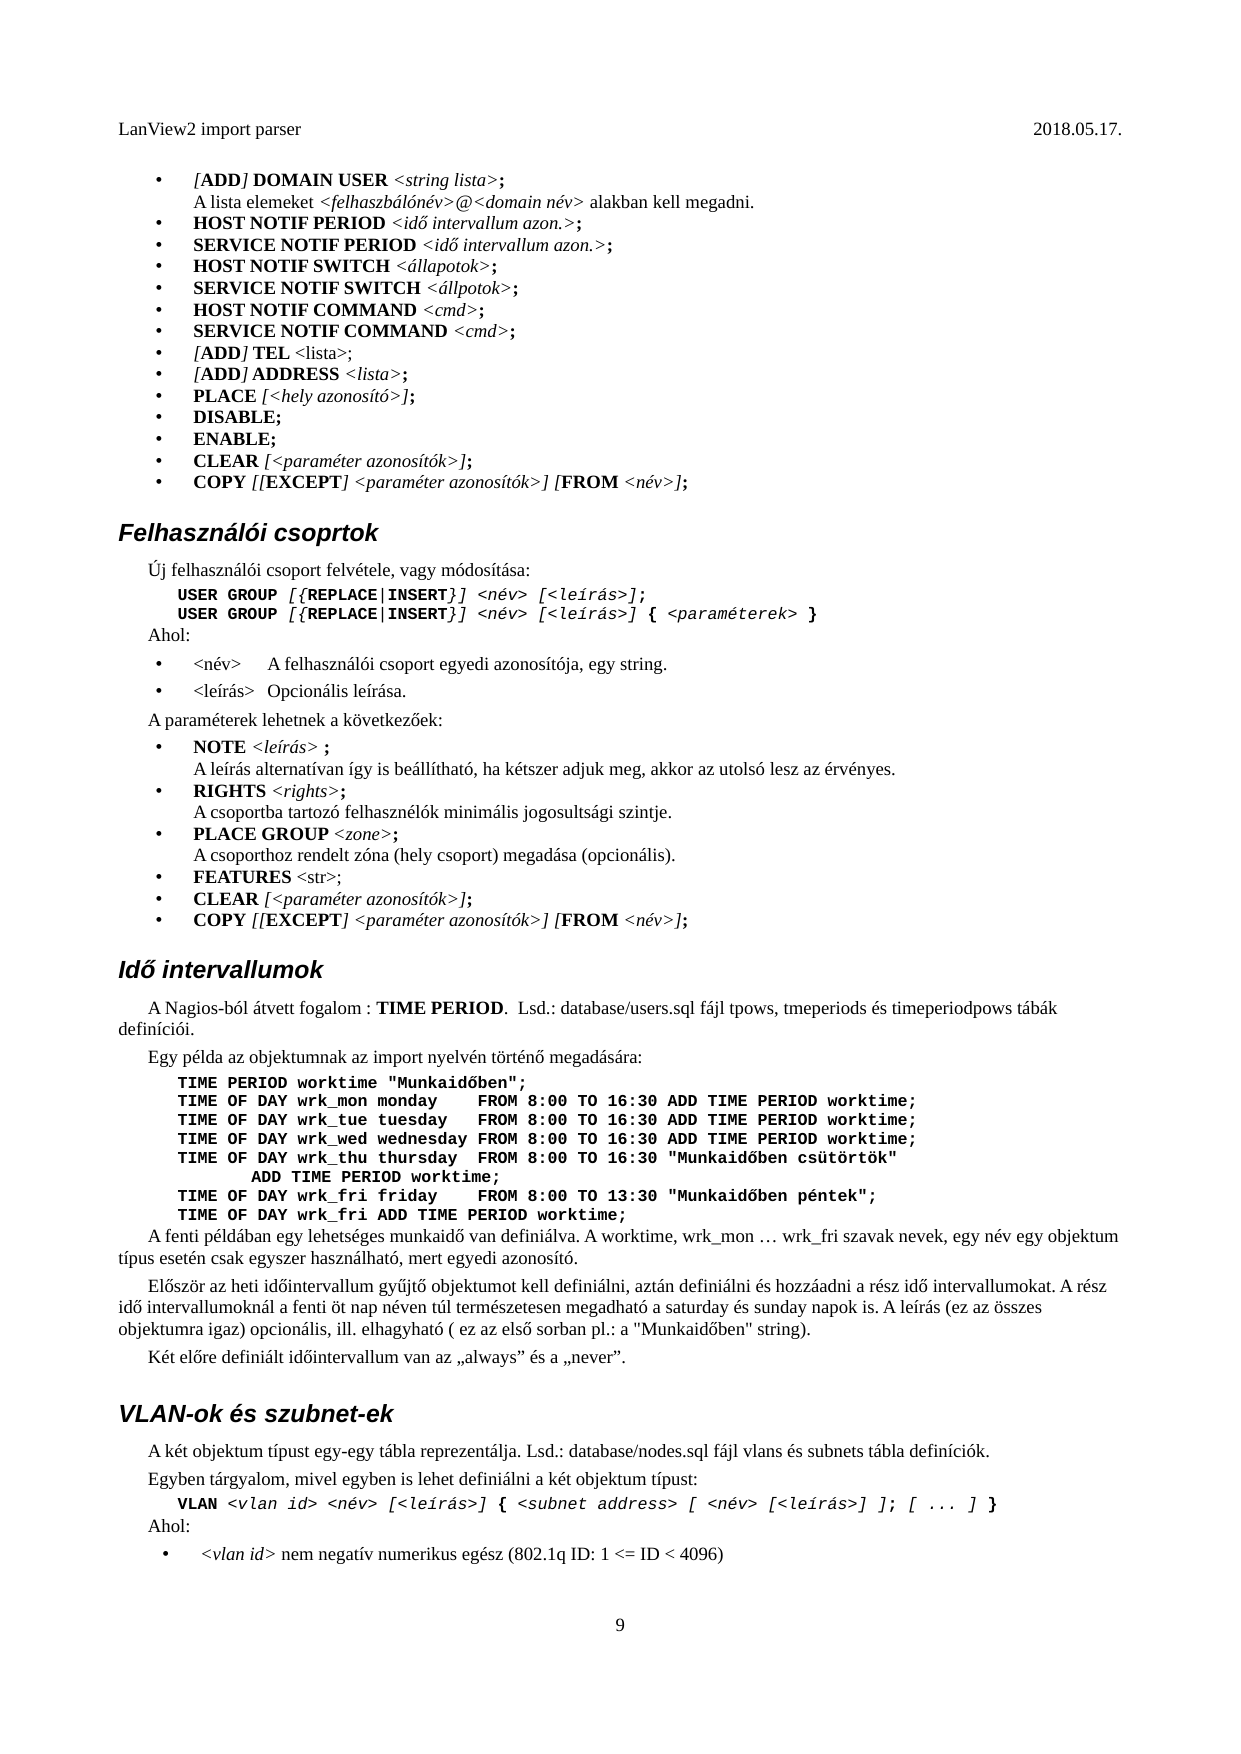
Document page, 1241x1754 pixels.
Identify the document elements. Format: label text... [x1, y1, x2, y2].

list [ADD] ADDRESS <lista>; [156, 363, 1122, 385]
list SERVICE NOTIF SWITCH <állpotok>; [156, 277, 1122, 298]
text Egy példa az objektumnak az import nyelvén történő megadására: [118, 1046, 1122, 1068]
list HOST NOTIF SWITCH <állapotok>; [156, 255, 1122, 277]
text USER GROUP [{REPLACE|INSERT}] <név> [<leírás>]; [177, 587, 1122, 606]
text Ahol: [118, 1515, 1122, 1536]
list [ADD] DOMAIN USER <string lista>; A lista elemeket <felhaszbálónév>@<domain név> alakban kell megadni. [156, 169, 1122, 212]
list COPY [[EXCEPT] <paraméter azonosítók>] [FROM <név>]; [156, 909, 1122, 931]
list <vlan id> nem negatív numerikus egész (802.1q ID: 1 <= ID < 4096) [162, 1543, 1122, 1564]
list FEATURES <str>; [156, 866, 1122, 887]
list CLEAR [<paraméter azonosítók>]; [156, 887, 1122, 909]
text TIME OF DAY wrk_fri friday FROM 8:00 TO 13:30 "Munkaidőben péntek"; [177, 1187, 1122, 1206]
list HOST NOTIF COMMAND <cmd>; [156, 298, 1122, 320]
list PLACE GROUP <zone>; A csoporthoz rendelt zóna (hely csoport) megadása (opcionális). [156, 823, 1122, 866]
list DISABLE; [156, 406, 1122, 428]
text TIME PERIOD worktime "Munkaidőben"; [177, 1074, 1122, 1093]
text TIME OF DAY wrk_thu thursday FROM 8:00 TO 16:30 "Munkaidőben csütörtök" [177, 1149, 1122, 1168]
list SERVICE NOTIF PERIOD <idő intervallum azon.>; [156, 234, 1122, 255]
text A fenti példában egy lehetséges munkaidő van definiálva. A worktime, wrk_mon … wrk_fri szavak nevek, egy név egy objektum típus esetén csak egyszer használható, mert egyedi azonosító. [118, 1225, 1122, 1268]
text TIME OF DAY wrk_mon monday FROM 8:00 TO 16:30 ADD TIME PERIOD worktime; [177, 1093, 1122, 1112]
list SERVICE NOTIF COMMAND <cmd>; [156, 320, 1122, 342]
text A két objektum típust egy-egy tábla reprezentálja. Lsd.: database/nodes.sql fájl vlans és subnets tábla definíciók. [118, 1440, 1122, 1461]
list <név> A felhasználói csoport egyedi azonosítója, egy string. [156, 652, 1122, 674]
text A Nagios-ból átvett fogalom : TIME PERIOD. Lsd.: database/users.sql fájl tpows, tmeperiods és timeperiodpows tábák definíciói. [118, 997, 1122, 1040]
list [ADD] TEL <lista>; [156, 342, 1122, 363]
text Ahol: [118, 624, 1122, 646]
text Egyben tárgyalom, mivel egyben is lehet definiálni a két objektum típust: [118, 1468, 1122, 1489]
subtitle Felhasználói csoprtok [118, 518, 1122, 546]
text A paraméterek lehetnek a következőek: [118, 708, 1122, 730]
text TIME OF DAY wrk_wed wednesday FROM 8:00 TO 16:30 ADD TIME PERIOD worktime; [177, 1131, 1122, 1149]
list CLEAR [<paraméter azonosítók>]; [156, 449, 1122, 471]
text Először az heti időintervallum gyűjtő objektumot kell definiálni, aztán definiálni és hozzáadni a rész idő intervallumokat. A rész idő intervallumoknál a fenti öt nap néven túl természetesen megadható a saturday és sunday napok is. A leírás (ez az összes objektumra igaz) opcionális, ill. elhagyható ( ez az első sorban pl.: a "Munkaidőben" string). [118, 1274, 1122, 1339]
list PLACE [<hely azonosító>]; [156, 385, 1122, 406]
text ADD TIME PERIOD worktime; [177, 1168, 1122, 1187]
text Új felhasználói csoport felvétele, vagy módosítása: [118, 559, 1122, 580]
text VLAN <vlan id> <név> [<leírás>] { <subnet address> [ <név> [<leírás>] ]; [ ... ] } [177, 1496, 1122, 1515]
list HOST NOTIF PERIOD <idő intervallum azon.>; [156, 212, 1122, 234]
list NOTE <leírás> ; A leírás alternatívan így is beállítható, ha kétszer adjuk meg, akkor az utolsó lesz az érvényes. [156, 736, 1122, 779]
text USER GROUP [{REPLACE|INSERT}] <név> [<leírás>] { <paraméterek> } [177, 606, 1122, 624]
text Két előre definiált időintervallum van az „always” és a „never”. [118, 1346, 1122, 1367]
list ENABLE; [156, 428, 1122, 449]
list COPY [[EXCEPT] <paraméter azonosítók>] [FROM <név>]; [156, 471, 1122, 493]
subtitle Idő intervallumok [118, 956, 1122, 984]
text TIME OF DAY wrk_fri ADD TIME PERIOD worktime; [177, 1206, 1122, 1225]
subtitle VLAN-ok és szubnet-ek [118, 1399, 1122, 1427]
list RIGHTS <rights>; A csoportba tartozó felhasznélók minimális jogosultsági szintje. [156, 779, 1122, 823]
list <leírás> Opcionális leírása. [156, 680, 1122, 702]
text TIME OF DAY wrk_tue tuesday FROM 8:00 TO 16:30 ADD TIME PERIOD worktime; [177, 1112, 1122, 1131]
